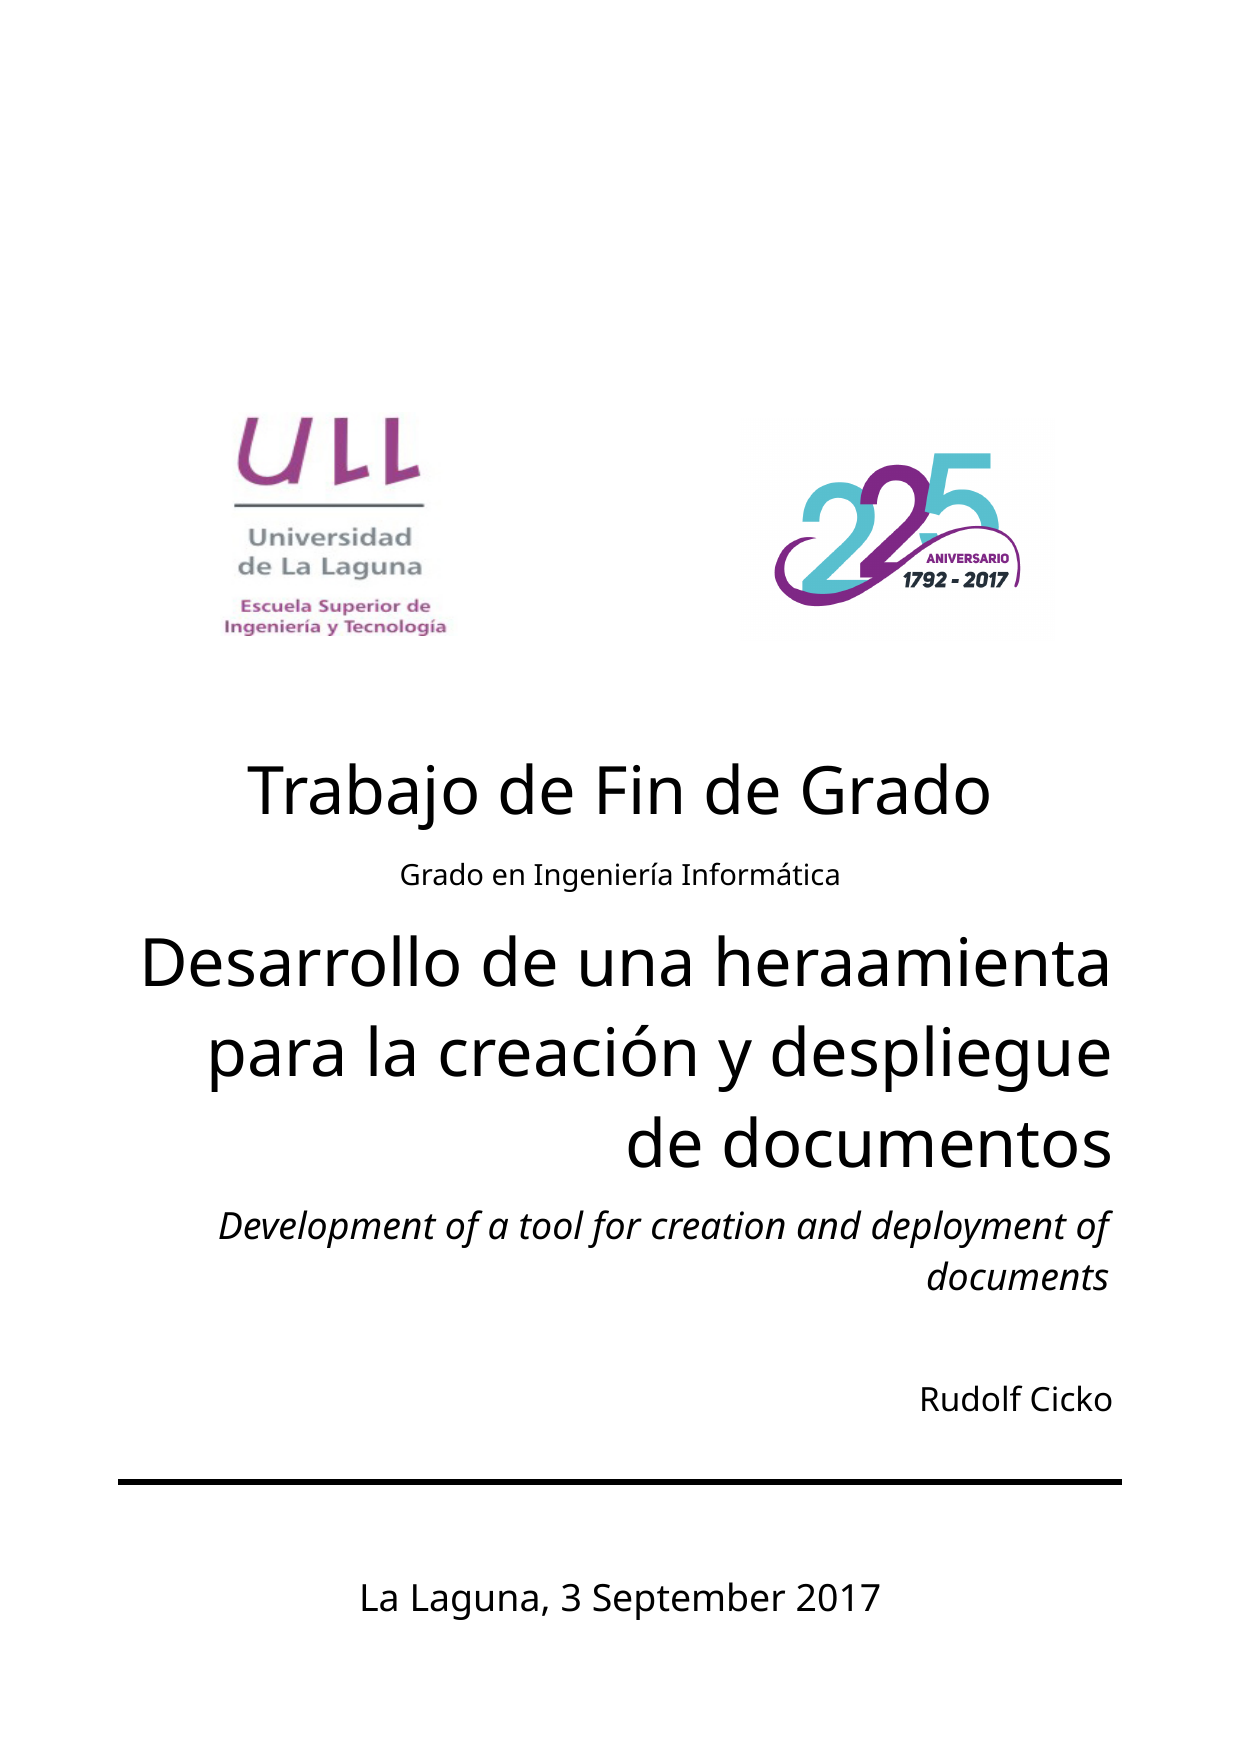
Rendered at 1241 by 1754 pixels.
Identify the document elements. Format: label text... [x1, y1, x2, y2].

text La Laguna, 3 September 2017 [118, 1571, 1122, 1622]
picture [739, 418, 1055, 641]
text Trabajo de Fin de Grado [127, 743, 1113, 834]
text Desarrollo de una heraamienta para la creación y despliegue de documentos [127, 906, 1113, 1179]
text Rudolf Cicko [127, 1368, 1113, 1413]
picture [220, 412, 458, 636]
text Grado en Ingeniería Informática [127, 842, 1113, 894]
text Development of a tool for creation and deployment of documents [127, 1191, 1113, 1293]
